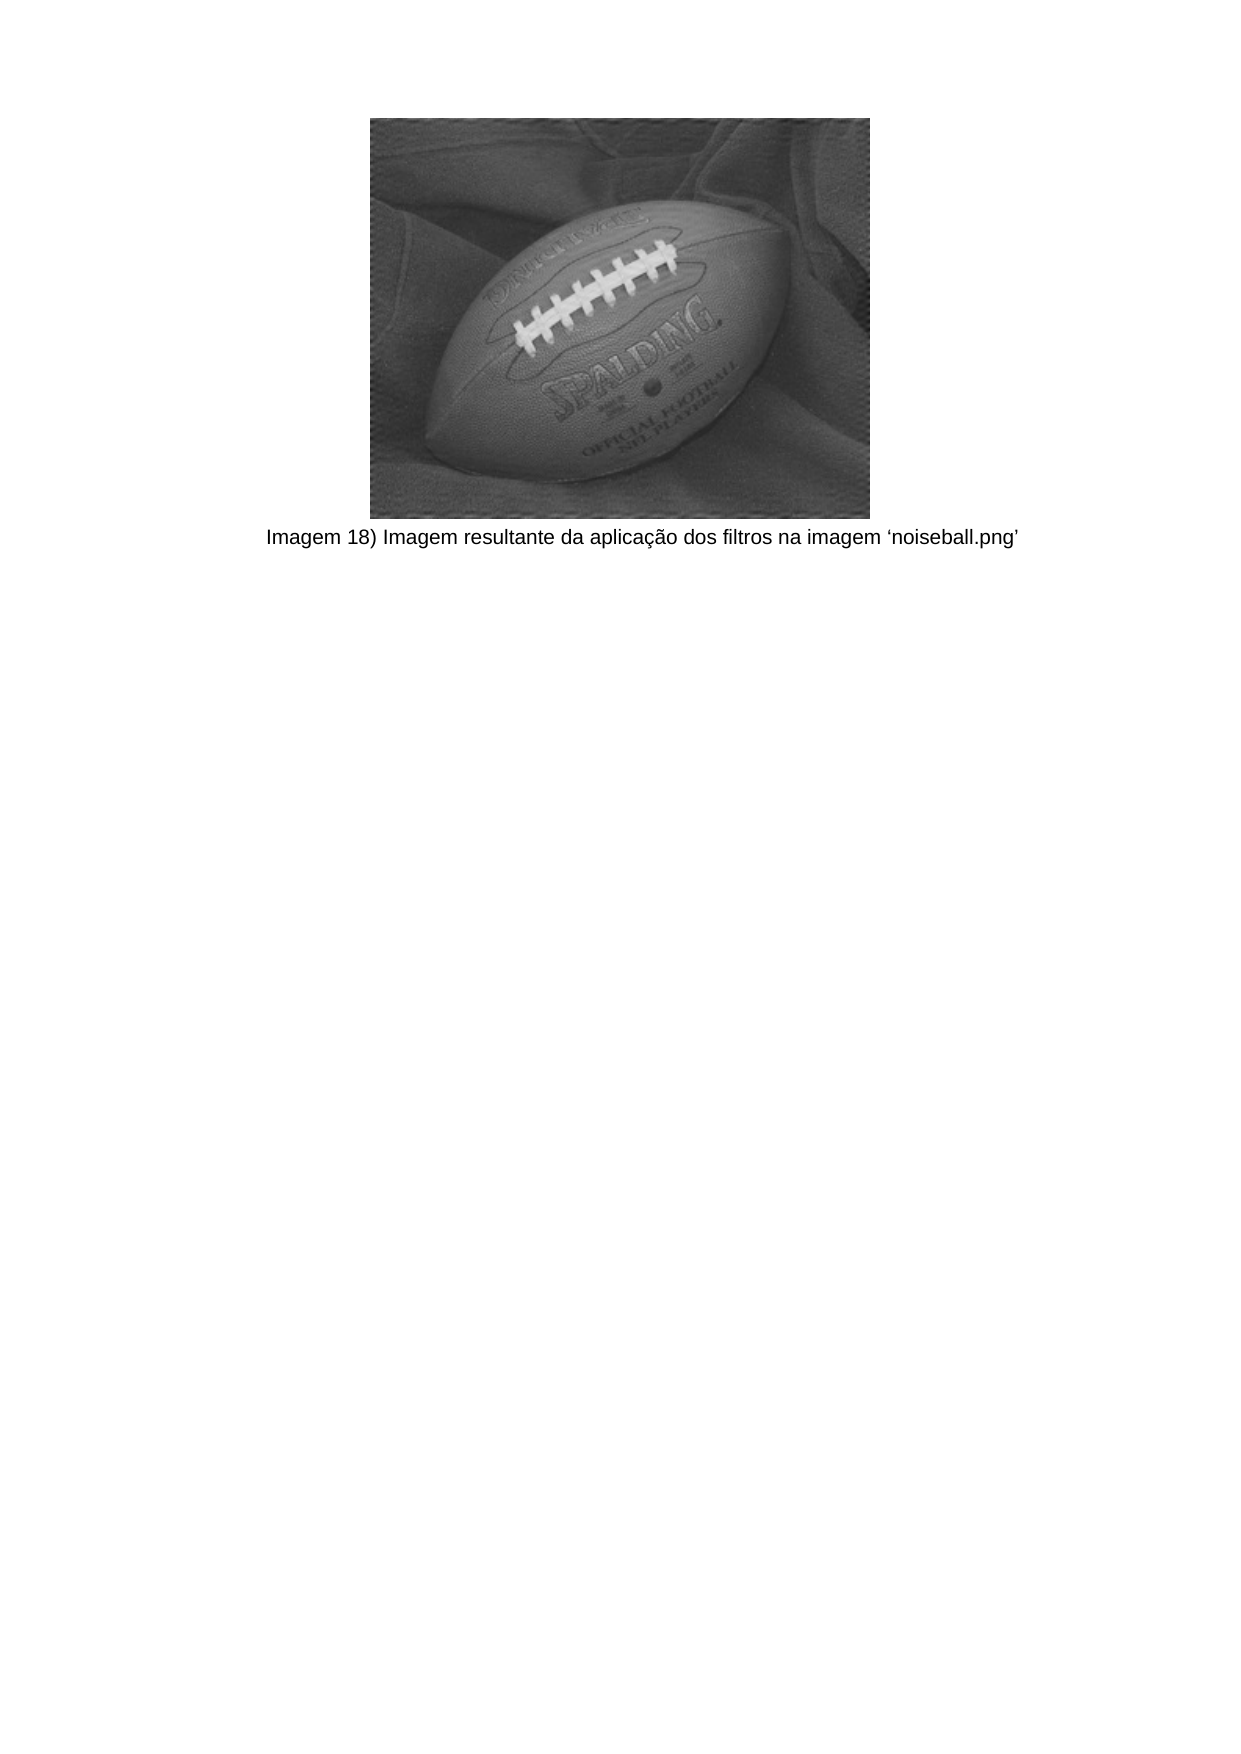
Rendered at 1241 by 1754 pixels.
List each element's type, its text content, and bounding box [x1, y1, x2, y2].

picture [370, 118, 870, 519]
text Imagem 18) Imagem resultante da aplicação dos filtros na imagem ‘noiseball.png’ [118, 521, 1122, 549]
